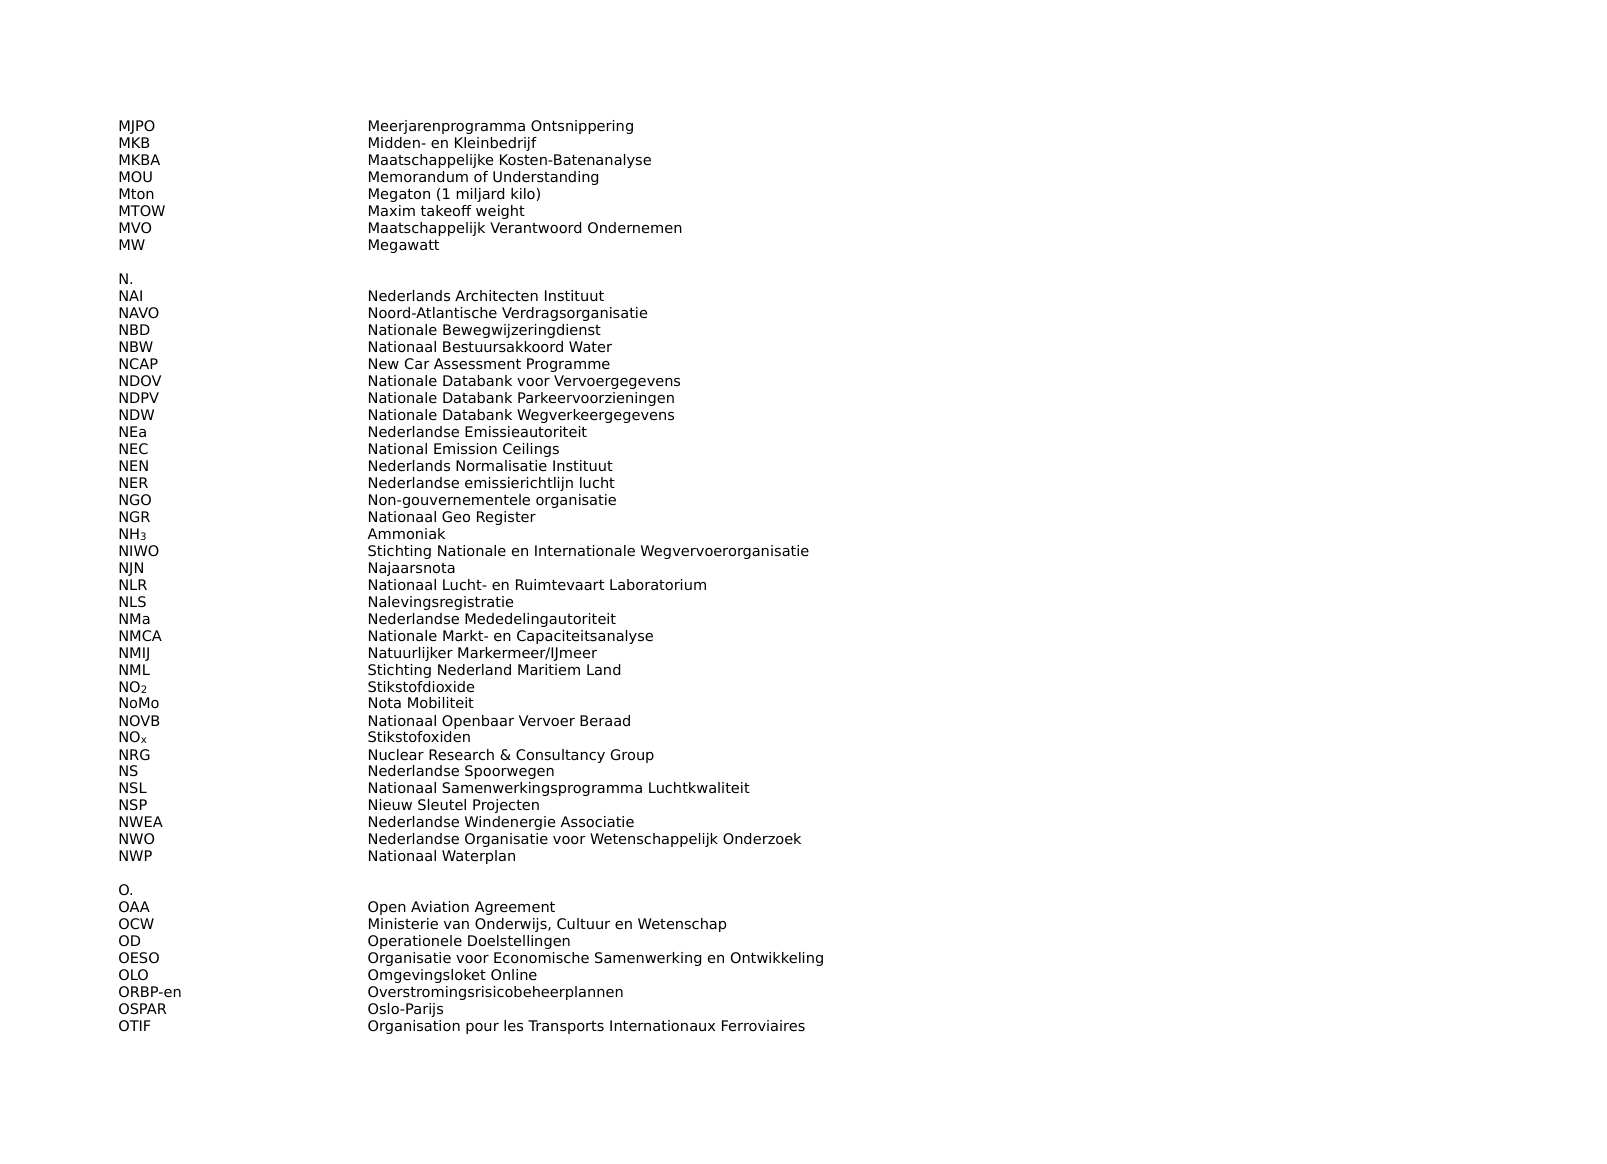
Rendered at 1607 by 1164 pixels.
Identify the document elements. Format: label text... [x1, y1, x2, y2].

table_cell Nieuw Sleutel Projecten [362, 797, 1488, 814]
table_cell Stikstofdioxide [362, 679, 1488, 695]
table_cell NMCA [118, 628, 362, 644]
table_cell Maatschappelijk Verantwoord Ondernemen [362, 220, 1488, 237]
table_cell NLR [118, 577, 362, 593]
table_cell Stikstofoxiden [362, 729, 1488, 746]
table_cell Stichting Nederland Maritiem Land [362, 661, 1488, 678]
table_cell Nalevingsregistratie [362, 594, 1488, 611]
table_cell Midden- en Kleinbedrijf [362, 135, 1488, 152]
table_cell Nederlandse Windenergie Associatie [362, 814, 1488, 831]
table_cell NWO [118, 831, 362, 848]
table_cell New Car Assessment Programme [362, 356, 1488, 373]
table_cell MKBA [118, 152, 362, 169]
table_cell NOx [118, 729, 362, 746]
table_cell OAA [118, 899, 362, 916]
table_cell Nota Mobiliteit [362, 695, 1488, 712]
table_cell NWP [118, 848, 362, 865]
table_cell Natuurlijker Markermeer/IJmeer [362, 645, 1488, 661]
table_cell NDOV [118, 373, 362, 390]
table_cell Operationele Doelstellingen [362, 933, 1488, 950]
table_cell Open Aviation Agreement [362, 899, 1488, 916]
table_cell NS [118, 763, 362, 780]
table_cell NBW [118, 339, 362, 356]
table_cell NMa [118, 611, 362, 627]
table_cell Najaarsnota [362, 560, 1488, 577]
table_cell MTOW [118, 203, 362, 220]
table_cell ORBP-en [118, 984, 362, 1001]
table_cell Megaton (1 miljard kilo) [362, 186, 1488, 203]
table_cell Omgevingsloket Online [362, 967, 1488, 984]
table_cell NMIJ [118, 645, 362, 661]
table_cell MOU [118, 169, 362, 186]
table_cell NDW [118, 407, 362, 424]
table_cell Nationaal Bestuursakkoord Water [362, 339, 1488, 356]
table_cell NML [118, 661, 362, 678]
table_cell Nationale Bewegwijzeringdienst [362, 322, 1488, 339]
table_cell Memorandum of Understanding [362, 169, 1488, 186]
table_cell NOVB [118, 713, 362, 729]
table_cell MW [118, 237, 362, 254]
table_cell NJN [118, 560, 362, 577]
table_cell National Emission Ceilings [362, 441, 1488, 458]
table_cell Nederlands Architecten Instituut [362, 288, 1488, 305]
table_cell Megawatt [362, 237, 1488, 254]
table_cell Non-gouvernementele organisatie [362, 492, 1488, 509]
table_cell [362, 254, 1488, 271]
table_cell NAI [118, 288, 362, 305]
table_cell NEN [118, 458, 362, 475]
table_cell MVO [118, 220, 362, 237]
table_cell Nationale Databank voor Vervoergegevens [362, 373, 1488, 390]
table_cell NEa [118, 424, 362, 441]
table_cell NIWO [118, 543, 362, 559]
table_cell N. [118, 271, 362, 288]
table_cell Nederlandse Spoorwegen [362, 763, 1488, 780]
table_cell NoMo [118, 695, 362, 712]
table_cell Nationaal Geo Register [362, 509, 1488, 526]
table_cell NAVO [118, 305, 362, 322]
table_cell Nederlands Normalisatie Instituut [362, 458, 1488, 475]
table_cell Nederlandse Organisatie voor Wetenschappelijk Onderzoek [362, 831, 1488, 848]
table_cell Ministerie van Onderwijs, Cultuur en Wetenschap [362, 916, 1488, 933]
table_cell OCW [118, 916, 362, 933]
table_cell Organisation pour les Transports Internationaux Ferroviaires [362, 1018, 1488, 1035]
table_cell Nationale Markt- en Capaciteitsanalyse [362, 628, 1488, 644]
table_cell Overstromingsrisicobeheerplannen [362, 984, 1488, 1001]
table_cell Noord-Atlantische Verdragsorganisatie [362, 305, 1488, 322]
table_cell Meerjarenprogramma Ontsnippering [362, 118, 1488, 135]
table_cell MJPO [118, 118, 362, 135]
table_cell NGO [118, 492, 362, 509]
table_cell Oslo-Parijs [362, 1001, 1488, 1018]
table_cell NRG [118, 746, 362, 763]
table_cell NSL [118, 780, 362, 797]
table_cell OESO [118, 950, 362, 967]
table_cell Nationaal Waterplan [362, 848, 1488, 865]
table_cell NO2 [118, 679, 362, 695]
table_cell Maatschappelijke Kosten-Batenanalyse [362, 152, 1488, 169]
table_cell NGR [118, 509, 362, 526]
table_cell OSPAR [118, 1001, 362, 1018]
table_cell Nationaal Openbaar Vervoer Beraad [362, 713, 1488, 729]
table_cell OD [118, 933, 362, 950]
table_cell NEC [118, 441, 362, 458]
table_cell OTIF [118, 1018, 362, 1035]
table_cell NWEA [118, 814, 362, 831]
table_cell Maxim takeoff weight [362, 203, 1488, 220]
table_cell Nederlandse Emissieautoriteit [362, 424, 1488, 441]
table_cell Nationale Databank Wegverkeergegevens [362, 407, 1488, 424]
table_cell NBD [118, 322, 362, 339]
table_cell [362, 271, 1488, 288]
table_cell NCAP [118, 356, 362, 373]
table_cell [362, 865, 1488, 882]
table_cell [362, 882, 1488, 899]
table_cell NLS [118, 594, 362, 611]
table_cell MKB [118, 135, 362, 152]
table_cell Nederlandse Mededelingautoriteit [362, 611, 1488, 627]
table_cell Mton [118, 186, 362, 203]
table_cell Nationale Databank Parkeervoorzieningen [362, 390, 1488, 407]
table_cell NSP [118, 797, 362, 814]
table_cell NH3 [118, 526, 362, 543]
table_cell Nationaal Lucht- en Ruimtevaart Laboratorium [362, 577, 1488, 593]
table_cell [118, 865, 362, 882]
table_cell Nuclear Research & Consultancy Group [362, 746, 1488, 763]
table_cell NDPV [118, 390, 362, 407]
table_cell O. [118, 882, 362, 899]
table_cell Stichting Nationale en Internationale Wegvervoerorganisatie [362, 543, 1488, 559]
table_cell Nederlandse emissierichtlijn lucht [362, 475, 1488, 492]
table_cell Ammoniak [362, 526, 1488, 543]
table_cell Organisatie voor Economische Samenwerking en Ontwikkeling [362, 950, 1488, 967]
table_cell NER [118, 475, 362, 492]
table_cell OLO [118, 967, 362, 984]
table_cell [118, 254, 362, 271]
table_cell Nationaal Samenwerkingsprogramma Luchtkwaliteit [362, 780, 1488, 797]
